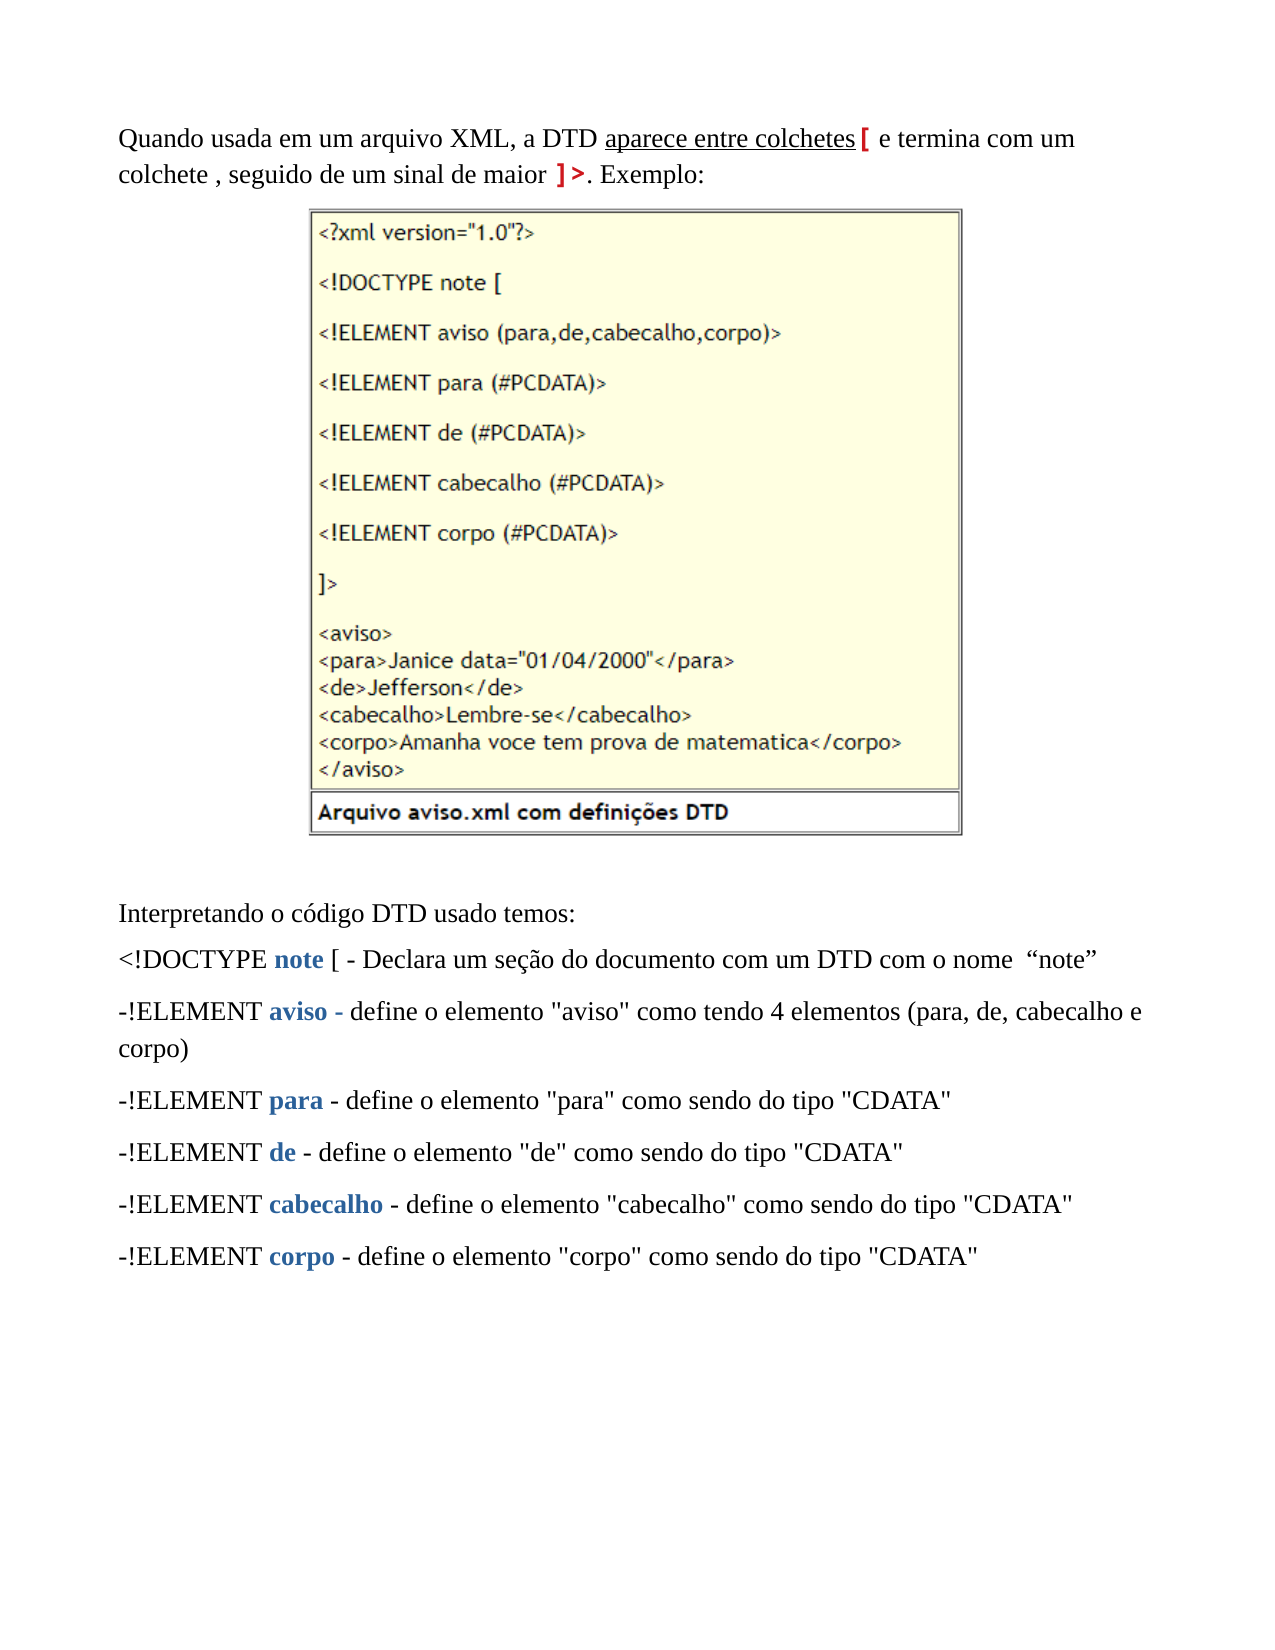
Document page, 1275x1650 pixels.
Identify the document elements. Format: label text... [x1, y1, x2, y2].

text -!ELEMENT de - define o elemento "de" como sendo do tipo "CDATA" [118, 1136, 1157, 1167]
text -!ELEMENT cabecalho - define o elemento "cabecalho" como sendo do tipo "CDATA" [118, 1188, 1157, 1219]
picture [308, 206, 967, 840]
text -!ELEMENT aviso - define o elemento "aviso" como tendo 4 elementos (para, de, cabecalho e corpo) [118, 995, 1157, 1063]
text -!ELEMENT para - define o elemento "para" como sendo do tipo "CDATA" [118, 1084, 1157, 1115]
text Quando usada em um arquivo XML, a DTD aparece entre colchetes[ e termina com um colchete , seguido de um sinal de maior ]>. Exemplo: [118, 118, 1157, 192]
text <!DOCTYPE note [ - Declara um seção do documento com um DTD com o nome “note” [118, 943, 1157, 974]
text Interpretando o código DTD usado temos: [118, 897, 1157, 928]
text -!ELEMENT corpo - define o elemento "corpo" como sendo do tipo "CDATA" [118, 1239, 1157, 1271]
